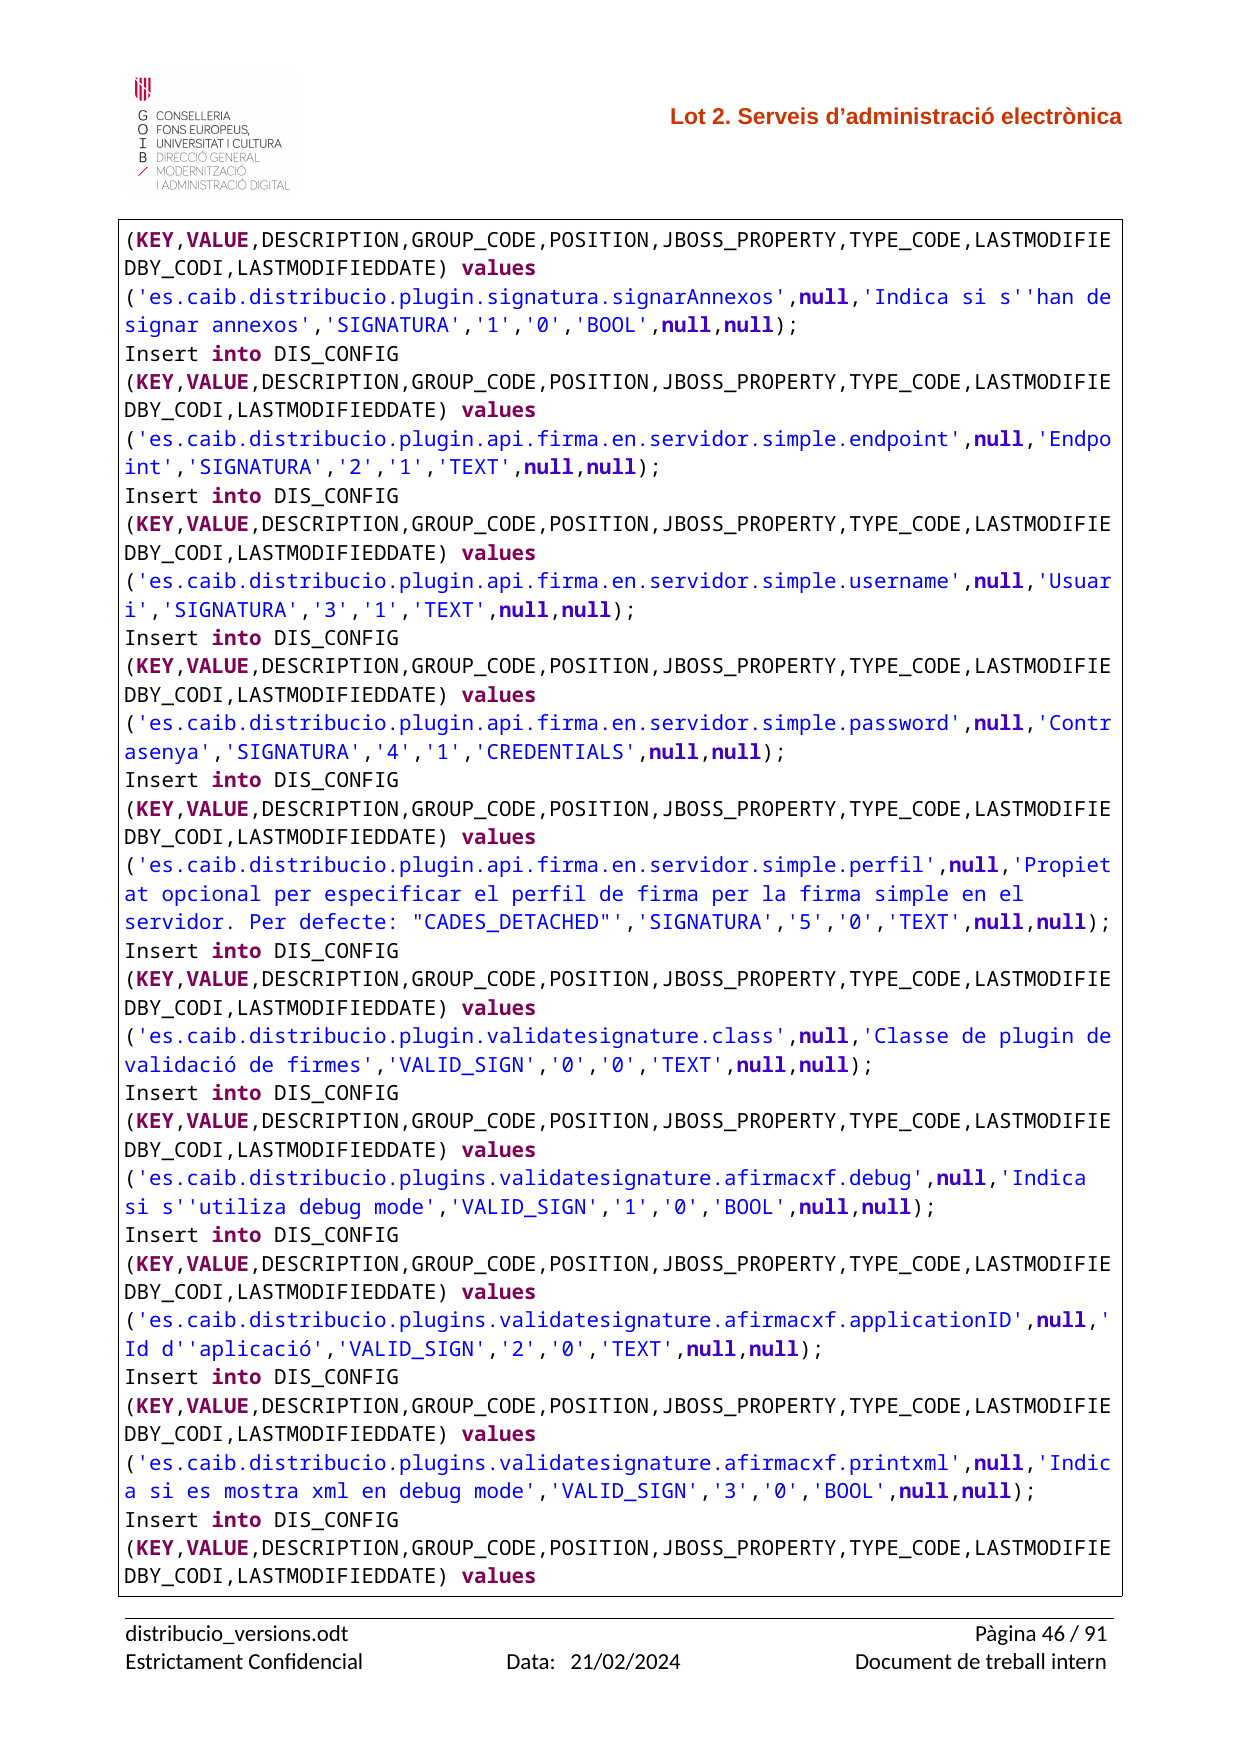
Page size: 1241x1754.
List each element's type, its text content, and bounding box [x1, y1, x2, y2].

table_header (KEY,VALUE,DESCRIPTION,GROUP_CODE,POSITION,JBOSS_PROPERTY,TYPE_CODE,LASTMODIFIEDBY_CODI,LASTMODIFIEDDATE) values ('es.caib.distribucio.plugin.signatura.signarAnnexos',null,'Indica si s''han de signar annexos','SIGNATURA','1','0','BOOL',null,null); Insert into DIS_CONFIG (KEY,VALUE,DESCRIPTION,GROUP_CODE,POSITION,JBOSS_PROPERTY,TYPE_CODE,LASTMODIFIEDBY_CODI,LASTMODIFIEDDATE) values ('es.caib.distribucio.plugin.api.firma.en.servidor.simple.endpoint',null,'Endpoint','SIGNATURA','2','1','TEXT',null,null); Insert into DIS_CONFIG (KEY,VALUE,DESCRIPTION,GROUP_CODE,POSITION,JBOSS_PROPERTY,TYPE_CODE,LASTMODIFIEDBY_CODI,LASTMODIFIEDDATE) values ('es.caib.distribucio.plugin.api.firma.en.servidor.simple.username',null,'Usuari','SIGNATURA','3','1','TEXT',null,null); Insert into DIS_CONFIG (KEY,VALUE,DESCRIPTION,GROUP_CODE,POSITION,JBOSS_PROPERTY,TYPE_CODE,LASTMODIFIEDBY_CODI,LASTMODIFIEDDATE) values ('es.caib.distribucio.plugin.api.firma.en.servidor.simple.password',null,'Contrasenya','SIGNATURA','4','1','CREDENTIALS',null,null); Insert into DIS_CONFIG (KEY,VALUE,DESCRIPTION,GROUP_CODE,POSITION,JBOSS_PROPERTY,TYPE_CODE,LASTMODIFIEDBY_CODI,LASTMODIFIEDDATE) values ('es.caib.distribucio.plugin.api.firma.en.servidor.simple.perfil',null,'Propietat opcional per especificar el perfil de firma per la firma simple en el servidor. Per defecte: "CADES_DETACHED"','SIGNATURA','5','0','TEXT',null,null); Insert into DIS_CONFIG (KEY,VALUE,DESCRIPTION,GROUP_CODE,POSITION,JBOSS_PROPERTY,TYPE_CODE,LASTMODIFIEDBY_CODI,LASTMODIFIEDDATE) values ('es.caib.distribucio.plugin.validatesignature.class',null,'Classe de plugin de validació de firmes','VALID_SIGN','0','0','TEXT',null,null); Insert into DIS_CONFIG (KEY,VALUE,DESCRIPTION,GROUP_CODE,POSITION,JBOSS_PROPERTY,TYPE_CODE,LASTMODIFIEDBY_CODI,LASTMODIFIEDDATE) values ('es.caib.distribucio.plugins.validatesignature.afirmacxf.debug',null,'Indica si s''utiliza debug mode','VALID_SIGN','1','0','BOOL',null,null); Insert into DIS_CONFIG (KEY,VALUE,DESCRIPTION,GROUP_CODE,POSITION,JBOSS_PROPERTY,TYPE_CODE,LASTMODIFIEDBY_CODI,LASTMODIFIEDDATE) values ('es.caib.distribucio.plugins.validatesignature.afirmacxf.applicationID',null,'Id d''aplicació','VALID_SIGN','2','0','TEXT',null,null); Insert into DIS_CONFIG (KEY,VALUE,DESCRIPTION,GROUP_CODE,POSITION,JBOSS_PROPERTY,TYPE_CODE,LASTMODIFIEDBY_CODI,LASTMODIFIEDDATE) values ('es.caib.distribucio.plugins.validatesignature.afirmacxf.printxml',null,'Indica si es mostra xml en debug mode','VALID_SIGN','3','0','BOOL',null,null); Insert into DIS_CONFIG (KEY,VALUE,DESCRIPTION,GROUP_CODE,POSITION,JBOSS_PROPERTY,TYPE_CODE,LASTMODIFIEDBY_CODI,LASTMODIFIEDDATE) values [119, 220, 1122, 1596]
picture [126, 70, 299, 197]
